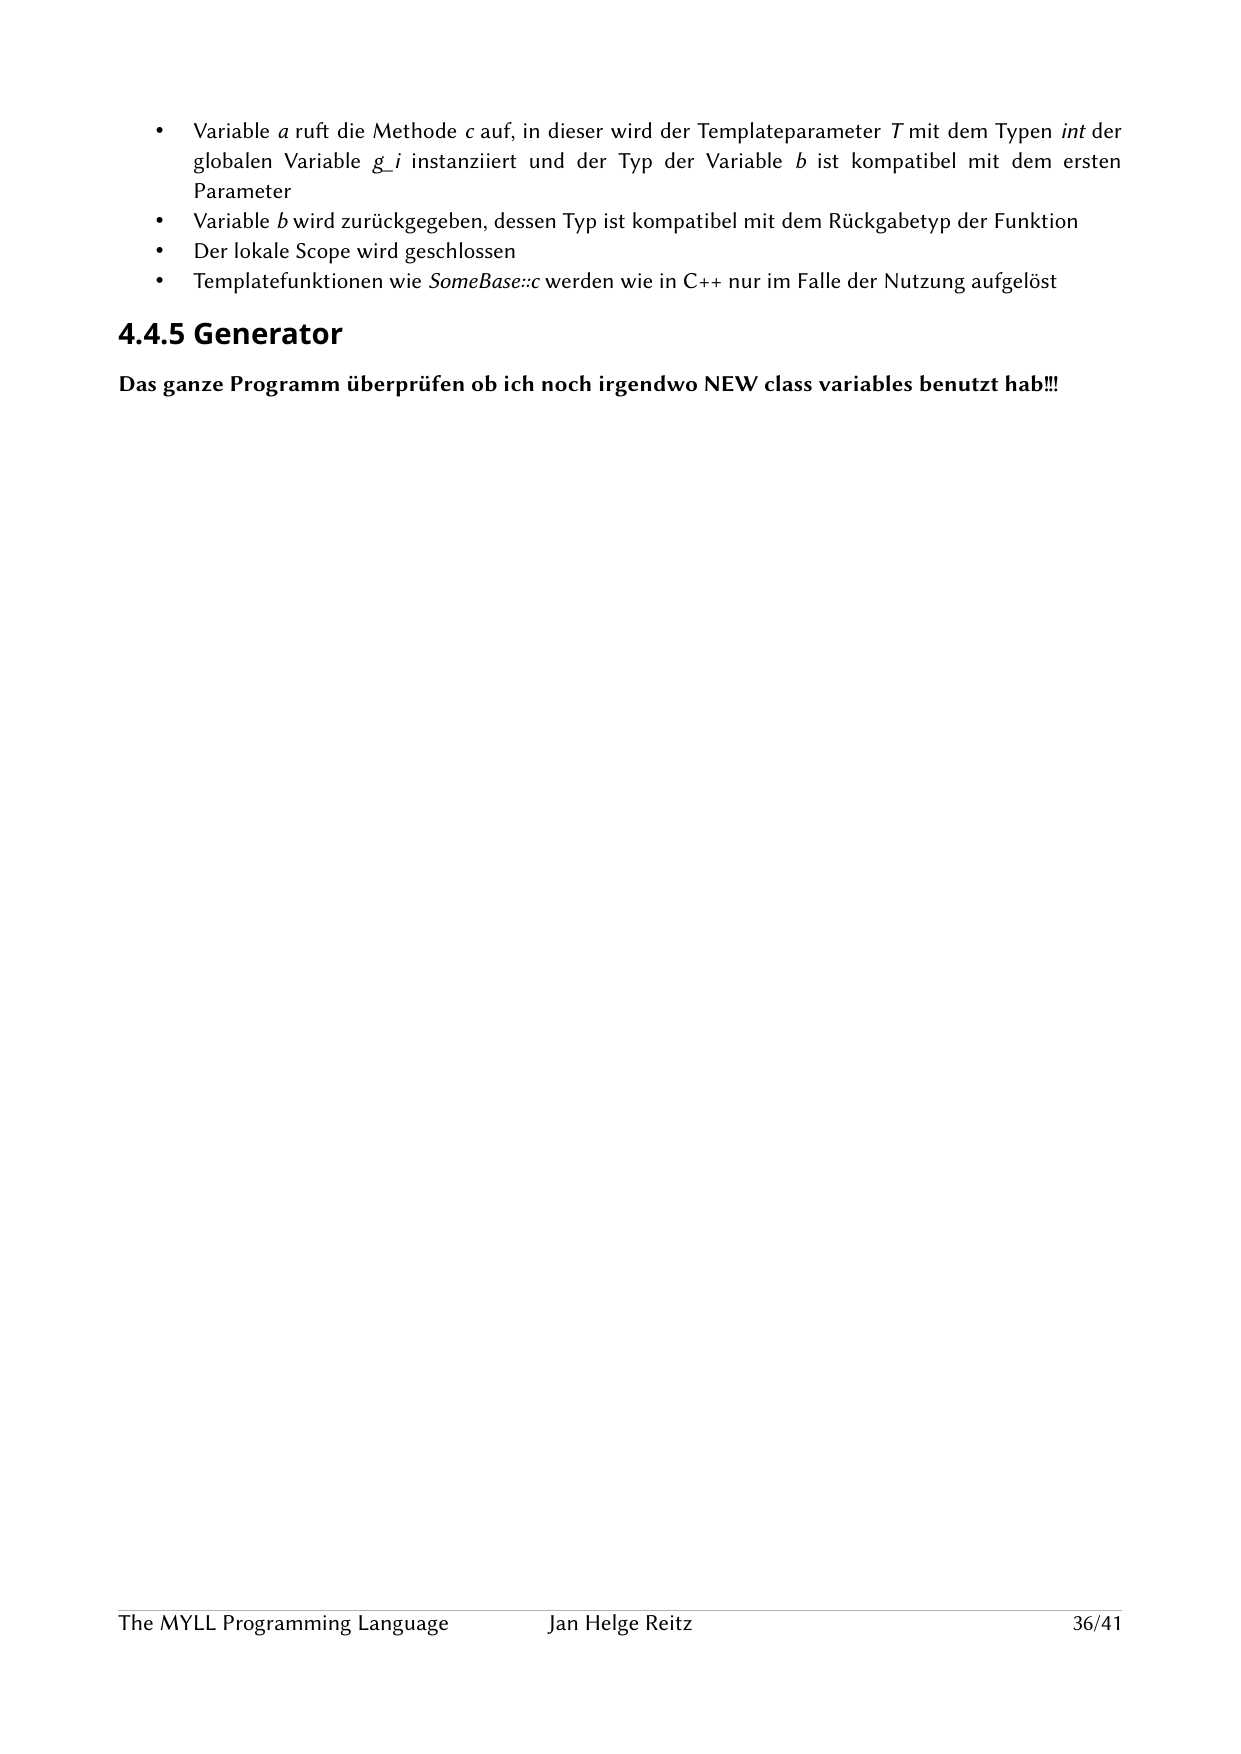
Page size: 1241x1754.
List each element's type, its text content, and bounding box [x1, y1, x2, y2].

subtitle Generator [118, 313, 1122, 353]
list Variable b wird zurückgegeben, dessen Typ ist kompatibel mit dem Rückgabetyp der Funktion [156, 208, 1122, 234]
list Der lokale Scope wird geschlossen [156, 238, 1122, 264]
list Variable a ruft die Methode c auf, in dieser wird der Templateparameter T mit dem Typen int der globalen Variable g_i instanziiert und der Typ der Variable b ist kompatibel mit dem ersten Parameter [156, 118, 1122, 204]
text Das ganze Programm überprüfen ob ich noch irgendwo NEW class variables benutzt hab!!! [118, 371, 1122, 397]
list Templatefunktionen wie SomeBase::c werden wie in C++ nur im Falle der Nutzung aufgelöst [156, 268, 1122, 294]
